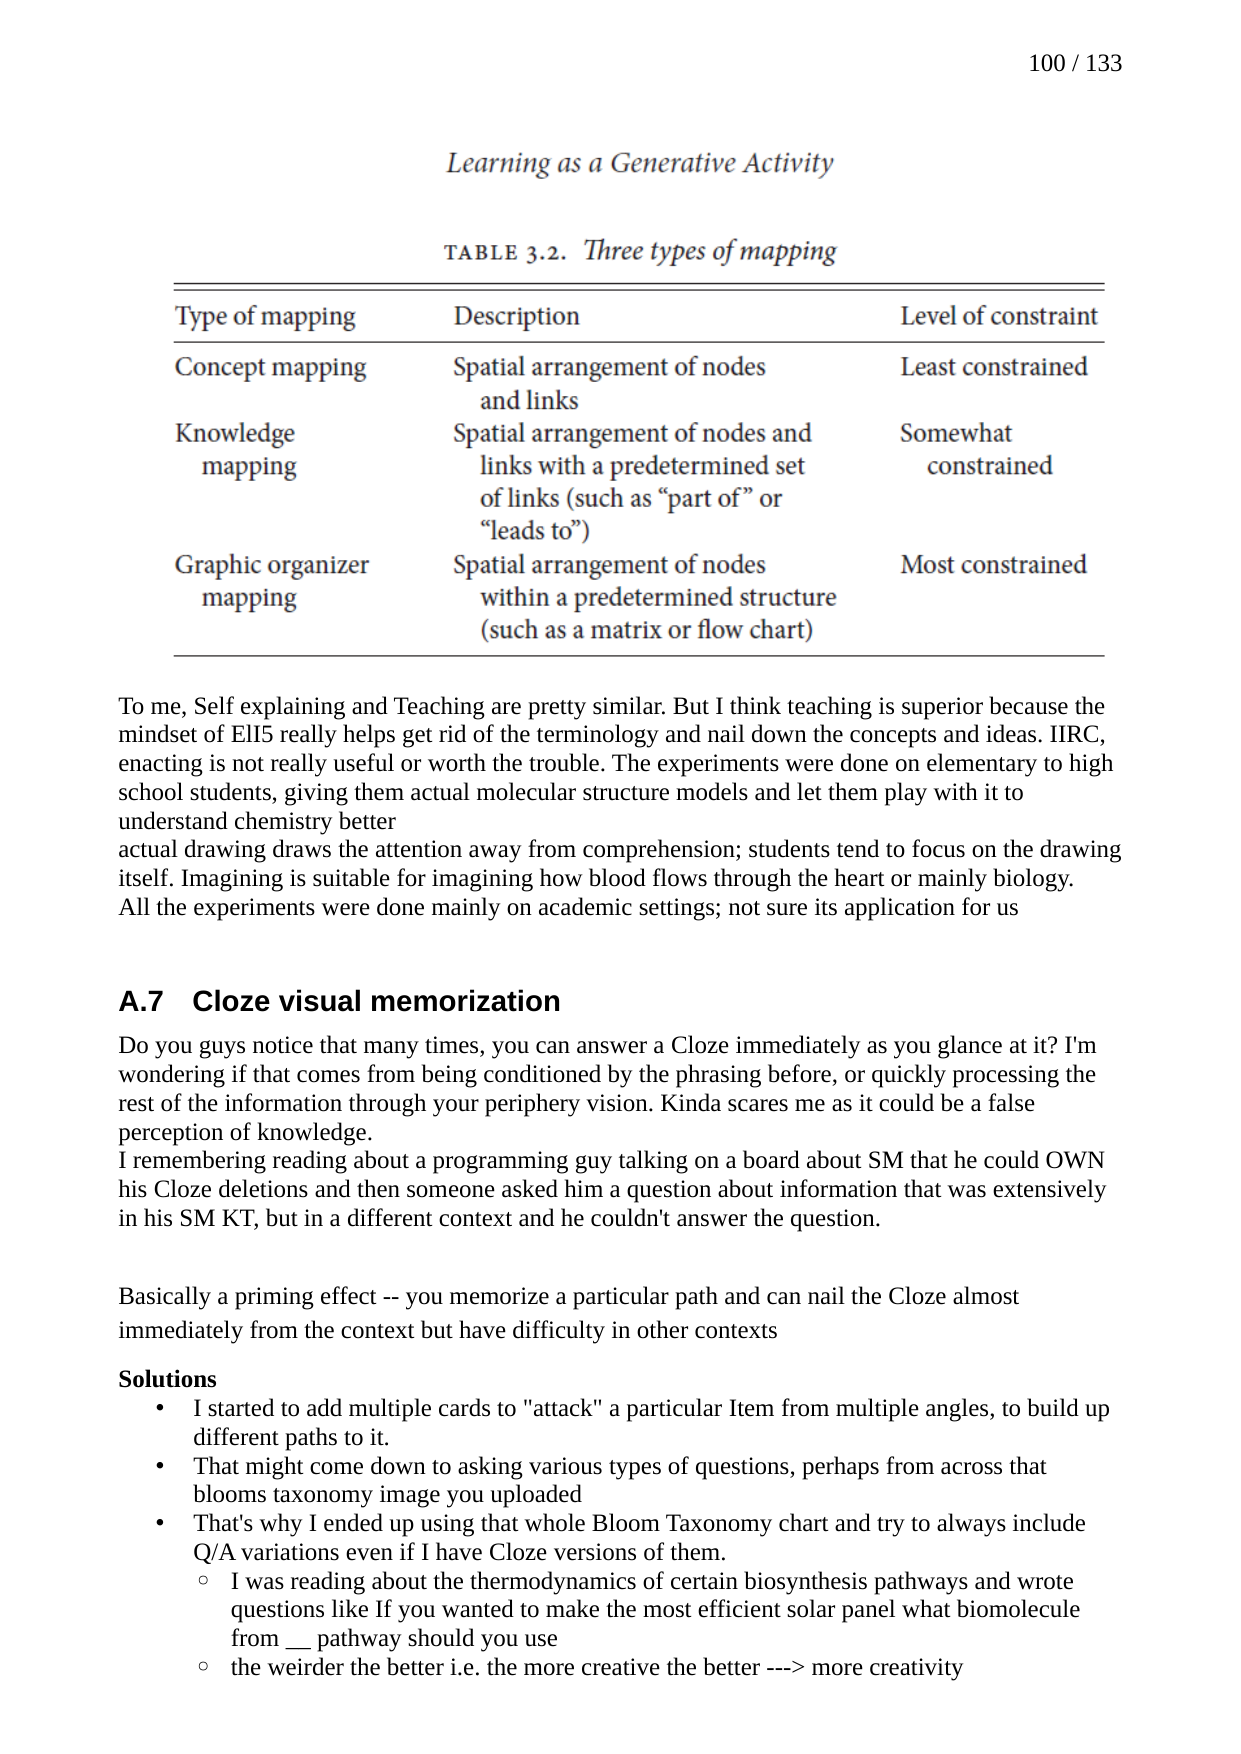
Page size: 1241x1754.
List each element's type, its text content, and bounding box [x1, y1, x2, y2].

list That might come down to asking various types of questions, perhaps from across that blooms taxonomy image you uploaded [156, 1451, 1122, 1508]
text To me, Self explaining and Teaching are pretty similar. But I think teaching is superior because the mindset of ElI5 really helps get rid of the terminology and nail down the concepts and ideas. IIRC, enacting is not really useful or worth the trouble. The experiments were done on elementary to high school students, giving them actual molecular structure models and let them play with it to understand chemistry better [118, 691, 1122, 834]
list That's why I ended up using that whole Bloom Taxonomy chart and try to always include Q/A variations even if I have Cloze versions of them. [156, 1508, 1122, 1566]
text Solutions [118, 1364, 1122, 1393]
picture [118, 106, 1123, 671]
text Basically a priming effect -- you memorize a particular path and can nail the Cloze almost immediately from the context but have difficulty in other contexts [118, 1281, 1122, 1344]
text I remembering reading about a programming guy talking on a board about SM that he could OWN his Cloze deletions and then someone asked him a question about information that was extensively in his SM KT, but in a different context and he couldn't answer the question. [118, 1146, 1122, 1232]
text Do you guys notice that many times, you can answer a Cloze immediately as you glance at it? I'm wondering if that comes from being conditioned by the phrasing before, or quickly processing the rest of the information through your periphery vision. Kinda scares me as it could be a false perception of knowledge. [118, 1031, 1122, 1146]
list I started to add multiple cards to "attack" a particular Item from multiple angles, to build up different paths to it. [156, 1393, 1122, 1451]
subtitle Cloze visual memorization [118, 984, 1122, 1018]
text actual drawing draws the attention away from comprehension; students tend to focus on the drawing itself. Imagining is suitable for imagining how blood flows through the heart or mainly biology. [118, 834, 1122, 892]
text All the experiments were done mainly on academic settings; not sure its application for us [118, 892, 1122, 921]
list I was reading about the thermodynamics of certain biosynthesis pathways and wrote questions like If you wanted to make the most efficient solar panel what biomolecule from __ pathway should you use [193, 1566, 1122, 1652]
list the weirder the better i.e. the more creative the better ---> more creativity [193, 1652, 1122, 1681]
